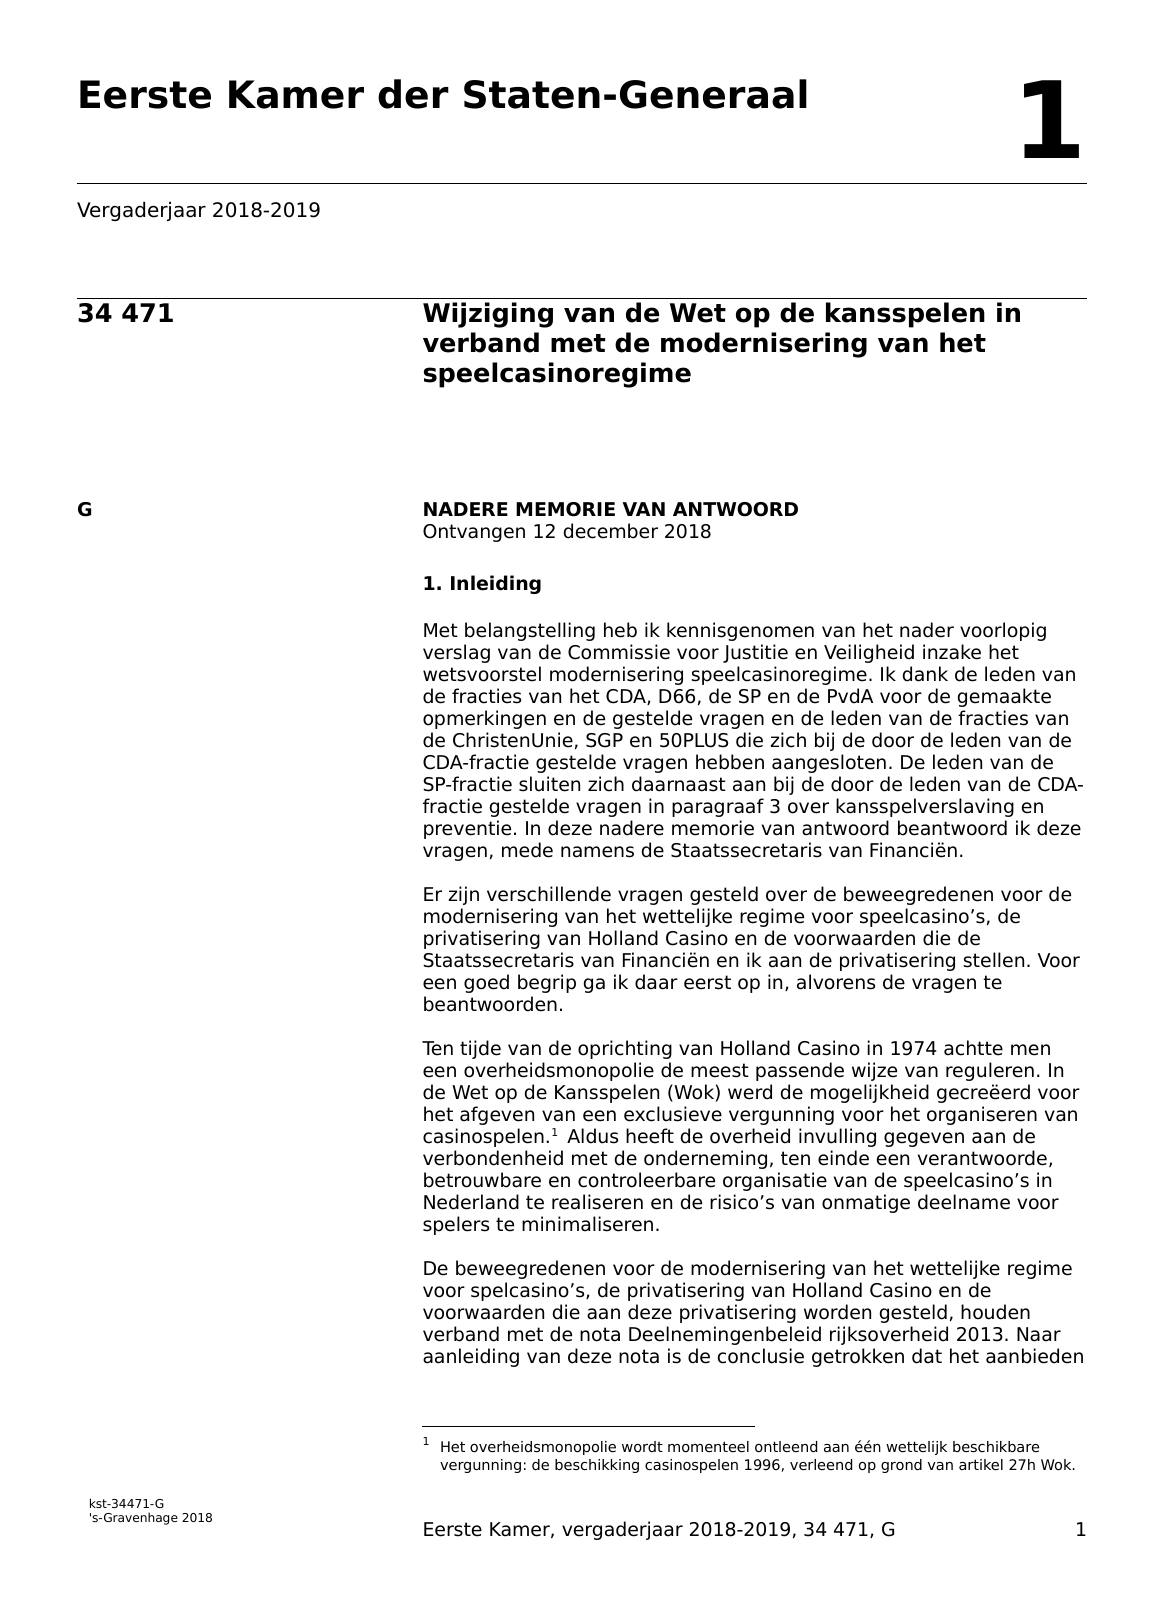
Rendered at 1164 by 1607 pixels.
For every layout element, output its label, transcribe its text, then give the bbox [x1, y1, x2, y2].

text 's-Gravenhage 2018 [88, 1511, 323, 1525]
text Ten tijde van de oprichting van Holland Casino in 1974 achtte men een overheidsmonopolie de meest passende wijze van reguleren. In de Wet op de Kansspelen (Wok) werd de mogelijkheid gecreëerd voor het afgeven van een exclusieve vergunning voor het organiseren van casinospelen. Aldus heeft de overheid invulling gegeven aan de verbondenheid met de onderneming, ten einde een verantwoorde, betrouwbare en controleerbare organisatie van de speelcasino’s in Nederland te realiseren en de risico’s van onmatige deelname voor spelers te minimaliseren. [422, 1038, 1087, 1236]
text De beweegredenen voor de modernisering van het wettelijke regime voor spelcasino’s, de privatisering van Holland Casino en de voorwaarden die aan deze privatisering worden gesteld, houden verband met de nota Deelnemingenbeleid rijksoverheid 2013. Naar aanleiding van deze nota is de conclusie getrokken dat het aanbieden [422, 1258, 1087, 1368]
text Er zijn verschillende vragen gesteld over de beweegredenen voor de modernisering van het wettelijke regime voor speelcasino’s, de privatisering van Holland Casino en de voorwaarden die de Staatssecretaris van Financiën en ik aan de privatisering stellen. Voor een goed begrip ga ik daar eerst op in, alvorens de vragen te beantwoorden. [422, 884, 1087, 1016]
table_cell Vergaderjaar 2018-2019 [77, 184, 1087, 298]
subtitle 1. Inleiding [422, 573, 1087, 595]
table_header Eerste Kamer der Staten-Generaal [77, 59, 886, 183]
text Ontvangen 12 december 2018 [422, 521, 1087, 543]
subtitle 34 471 Wijziging van de Wet op de kansspelen in verband met de modernisering van het speelcasinoregime [77, 299, 1087, 388]
text Met belangstelling heb ik kennisgenomen van het nader voorlopig verslag van de Commissie voor Justitie en Veiligheid inzake het wetsvoorstel modernisering speelcasinoregime. Ik dank de leden van de fracties van het CDA, D66, de SP en de PvdA voor de gemaakte opmerkingen en de gestelde vragen en de leden van de fracties van de ChristenUnie, SGP en 50PLUS die zich bij de door de leden van de CDA-fractie gestelde vragen hebben aangesloten. De leden van de SP-fractie sluiten zich daarnaast aan bij de door de leden van de CDA-fractie gestelde vragen in paragraaf 3 over kansspelverslaving en preventie. In deze nadere memorie van antwoord beantwoord ik deze vragen, mede namens de Staatssecretaris van Financiën. [422, 620, 1087, 862]
subtitle G NADERE MEMORIE VAN ANTWOORD [77, 499, 1087, 521]
text Het overheidsmonopolie wordt momenteel ontleend aan één wettelijk beschikbare vergunning: de beschikking casinospelen 1996, verleend op grond van artikel 27h Wok. [422, 1435, 1087, 1474]
table_header 1 [886, 59, 1087, 183]
text kst-34471-G [88, 1497, 323, 1511]
